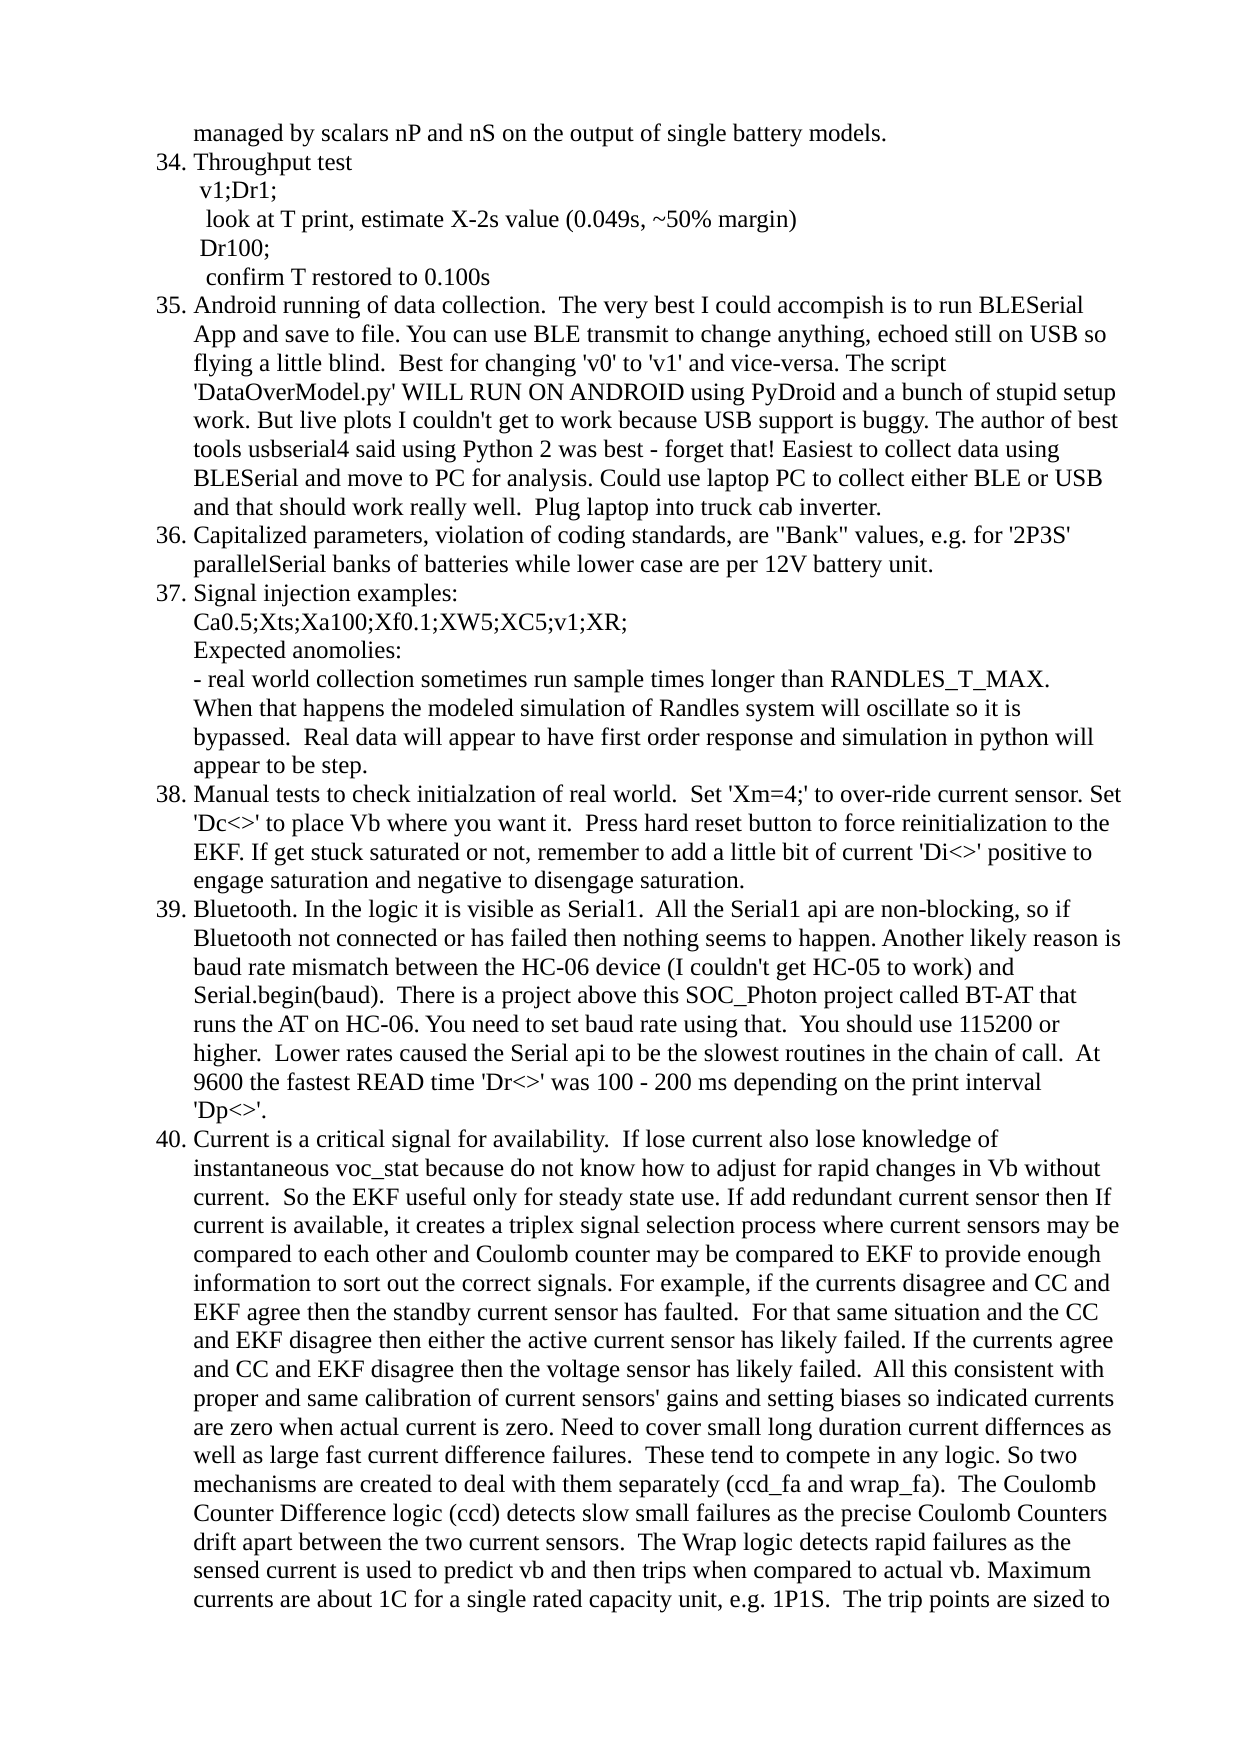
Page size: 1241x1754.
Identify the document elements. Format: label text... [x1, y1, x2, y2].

list Dr100; [156, 233, 1122, 262]
list Capitalized parameters, violation of coding standards, are "Bank" values, e.g. for '2P3S' parallelSerial banks of batteries while lower case are per 12V battery unit. [156, 521, 1122, 578]
list Bluetooth. In the logic it is visible as Serial1. All the Serial1 api are non-blocking, so if Bluetooth not connected or has failed then nothing seems to happen. Another likely reason is baud rate mismatch between the HC-06 device (I couldn't get HC-05 to work) and Serial.begin(baud). There is a project above this SOC_Photon project called BT-AT that runs the AT on HC-06. You need to set baud rate using that. You should use 115200 or higher. Lower rates caused the Serial api to be the slowest routines in the chain of call. At 9600 the fastest READ time 'Dr<>' was 100 - 200 ms depending on the print interval 'Dp<>'. [156, 894, 1122, 1124]
list Current is a critical signal for availability. If lose current also lose knowledge of instantaneous voc_stat because do not know how to adjust for rapid changes in Vb without current. So the EKF useful only for steady state use. If add redundant current sensor then If current is available, it creates a triplex signal selection process where current sensors may be compared to each other and Coulomb counter may be compared to EKF to provide enough information to sort out the correct signals. For example, if the currents disagree and CC and EKF agree then the standby current sensor has faulted. For that same situation and the CC and EKF disagree then either the active current sensor has likely failed. If the currents agree and CC and EKF disagree then the voltage sensor has likely failed. All this consistent with proper and same calibration of current sensors' gains and setting biases so indicated currents are zero when actual current is zero. Need to cover small long duration current differnces as well as large fast current difference failures. These tend to compete in any logic. So two mechanisms are created to deal with them separately (ccd_fa and wrap_fa). The Coulomb Counter Difference logic (ccd) detects slow small failures as the precise Coulomb Counters drift apart between the two current sensors. The Wrap logic detects rapid failures as the sensed current is used to predict vb and then trips when compared to actual vb. Maximum currents are about 1C for a single rated capacity unit, e.g. 1P1S. The trip points are sized to [156, 1124, 1122, 1613]
list managed by scalars nP and nS on the output of single battery models. [156, 118, 1122, 147]
list v1;Dr1; [156, 176, 1122, 204]
list - real world collection sometimes run sample times longer than RANDLES_T_MAX. When that happens the modeled simulation of Randles system will oscillate so it is bypassed. Real data will appear to have first order response and simulation in python will appear to be step. [156, 664, 1122, 779]
list Manual tests to check initialzation of real world. Set 'Xm=4;' to over-ride current sensor. Set 'Dc<>' to place Vb where you want it. Press hard reset button to force reinitialization to the EKF. If get stuck saturated or not, remember to add a little bit of current 'Di<>' positive to engage saturation and negative to disengage saturation. [156, 779, 1122, 894]
list look at T print, estimate X-2s value (0.049s, ~50% margin) [156, 204, 1122, 233]
list Signal injection examples: [156, 578, 1122, 607]
list Ca0.5;Xts;Xa100;Xf0.1;XW5;XC5;v1;XR; [156, 607, 1122, 636]
list Android running of data collection. The very best I could accompish is to run BLESerial App and save to file. You can use BLE transmit to change anything, echoed still on USB so flying a little blind. Best for changing 'v0' to 'v1' and vice-versa. The script 'DataOverModel.py' WILL RUN ON ANDROID using PyDroid and a bunch of stupid setup work. But live plots I couldn't get to work because USB support is buggy. The author of best tools usbserial4 said using Python 2 was best - forget that! Easiest to collect data using BLESerial and move to PC for analysis. Could use laptop PC to collect either BLE or USB and that should work really well. Plug laptop into truck cab inverter. [156, 291, 1122, 521]
list Throughput test [156, 147, 1122, 176]
list confirm T restored to 0.100s [156, 262, 1122, 291]
list Expected anomolies: [156, 636, 1122, 664]
